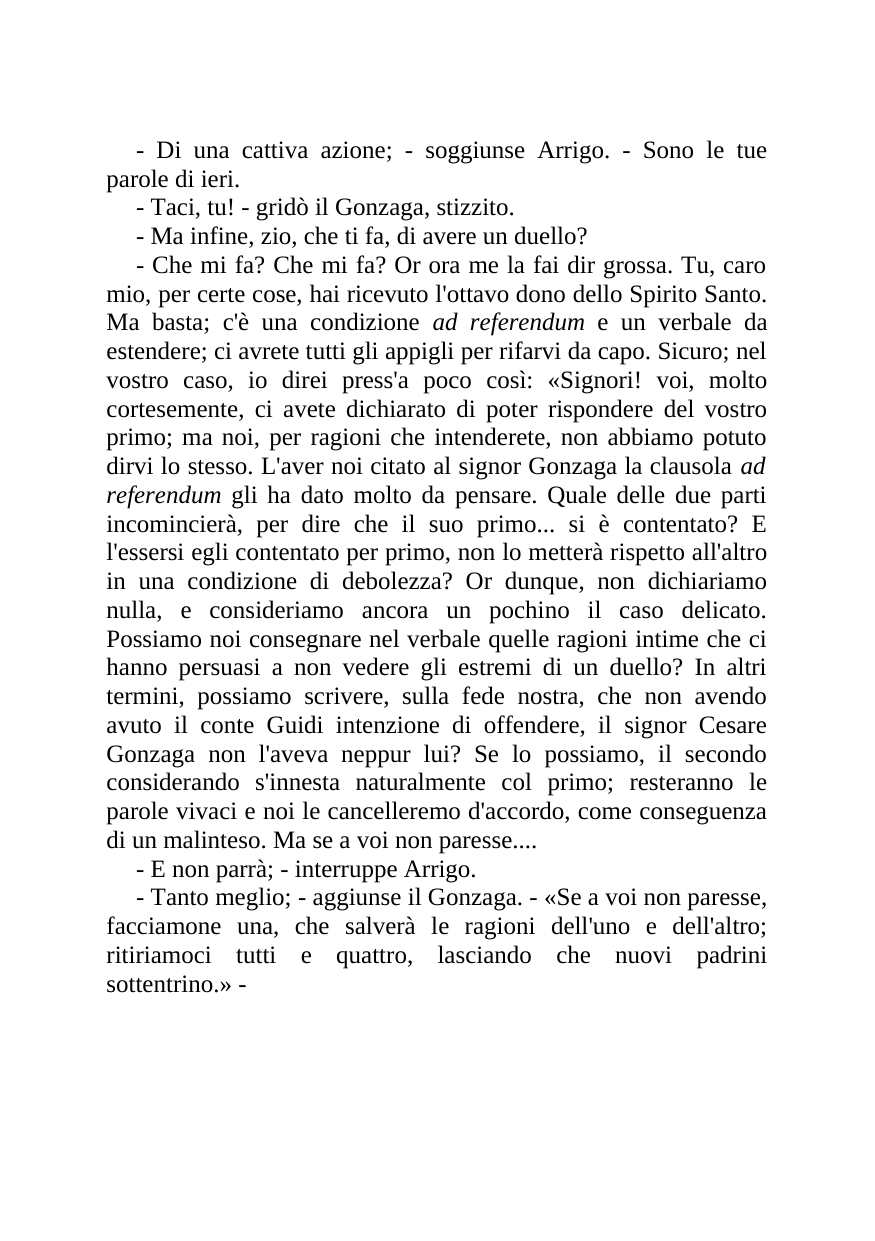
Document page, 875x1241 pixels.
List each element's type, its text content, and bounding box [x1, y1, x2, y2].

text - E non parrà; - interruppe Arrigo. [106, 854, 768, 882]
text - Che mi fa? Che mi fa? Or ora me la fai dir grossa. Tu, caro mio, per certe cose, hai ricevuto l'ottavo dono dello Spirito Santo. Ma basta; c'è una condizione ad referendum e un verbale da estendere; ci avrete tutti gli appigli per rifarvi da capo. Sicuro; nel vostro caso, io direi press'a poco così: «Signori! voi, molto cortesemente, ci avete dichiarato di poter rispondere del vostro primo; ma noi, per ragioni che intenderete, non abbiamo potuto dirvi lo stesso. L'aver noi citato al signor Gonzaga la clausola ad referendum gli ha dato molto da pensare. Quale delle due parti incomincierà, per dire che il suo primo... si è contentato? E l'essersi egli contentato per primo, non lo metterà rispetto all'altro in una condizione di debolezza? Or dunque, non dichiariamo nulla, e consideriamo ancora un pochino il caso delicato. Possiamo noi consegnare nel verbale quelle ragioni intime che ci hanno persuasi a non vedere gli estremi di un duello? In altri termini, possiamo scrivere, sulla fede nostra, che non avendo avuto il conte Guidi intenzione di offendere, il signor Cesare Gonzaga non l'aveva neppur lui? Se lo possiamo, il secondo considerando s'innesta naturalmente col primo; resteranno le parole vivaci e noi le cancelleremo d'accordo, come conseguenza di un malinteso. Ma se a voi non paresse.... [106, 250, 768, 854]
text - Ma infine, zio, che ti fa, di avere un duello? [106, 221, 768, 250]
text - Tanto meglio; - aggiunse il Gonzaga. - «Se a voi non paresse, facciamone una, che salverà le ragioni dell'uno e dell'altro; ritiriamoci tutti e quattro, lasciando che nuovi padrini sottentrino.» - [106, 882, 768, 997]
text - Di una cattiva azione; - soggiunse Arrigo. - Sono le tue parole di ieri. [106, 135, 768, 192]
text - Taci, tu! - gridò il Gonzaga, stizzito. [106, 192, 768, 221]
